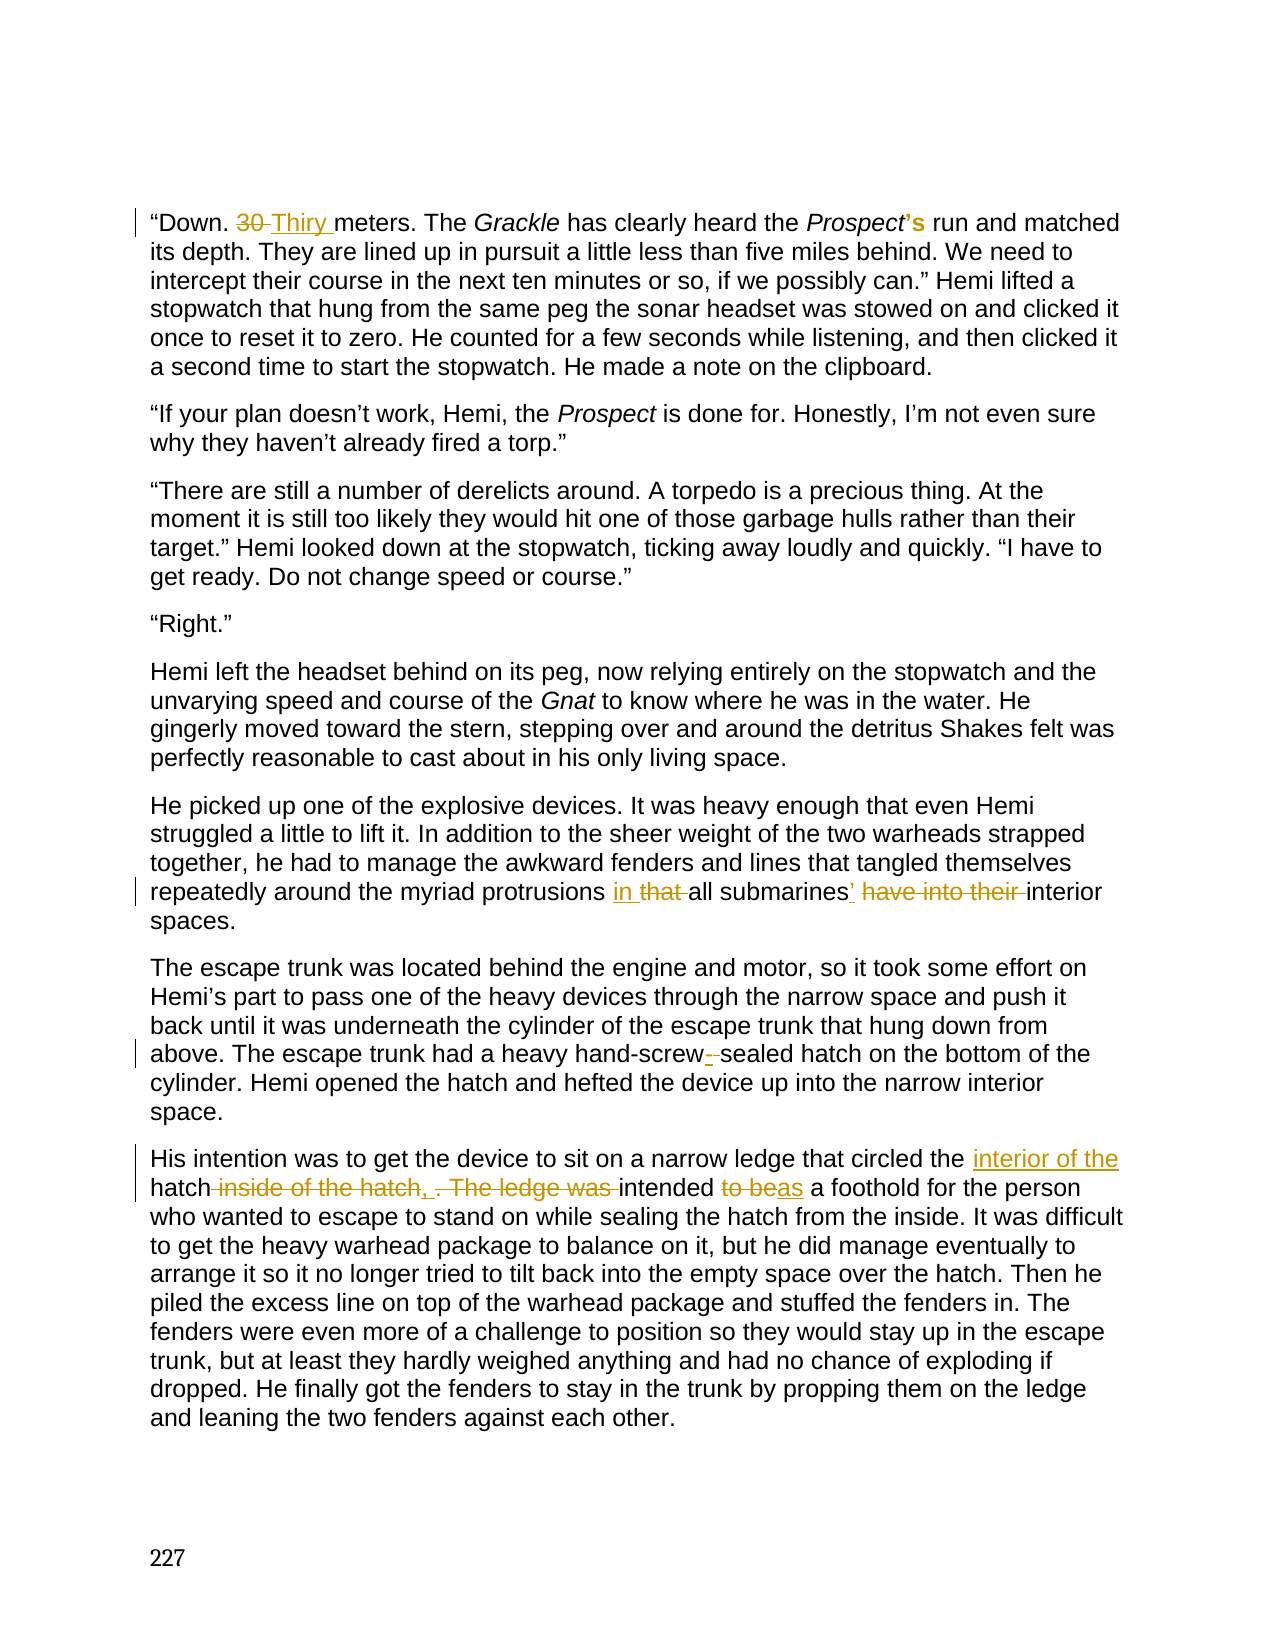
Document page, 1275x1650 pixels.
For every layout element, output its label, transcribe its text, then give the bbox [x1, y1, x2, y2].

text The escape trunk was located behind the engine and motor, so it took some effort on Hemi’s part to pass one of the heavy devices through the narrow space and push it back until it was underneath the cylinder of the escape trunk that hung down from above. The escape trunk had a heavy hand-screw-sealed hatch on the bottom of the cylinder. Hemi opened the hatch and hefted the device up into the narrow interior space. [150, 953, 1125, 1126]
text Hemi left the headset behind on its peg, now relying entirely on the stopwatch and the unvarying speed and course of the Gnat to know where he was in the water. He gingerly moved toward the stern, stepping over and around the detritus Shakes felt was perfectly reasonable to cast about in his only living space. [150, 657, 1125, 772]
text “Down. Thiry meters. The Grackle has clearly heard the Prospect’s run and matched its depth. They are lined up in pursuit a little less than five miles behind. We need to intercept their course in the next ten minutes or so, if we possibly can.” Hemi lifted a stopwatch that hung from the same peg the sonar headset was stowed on and clicked it once to reset it to zero. He counted for a few seconds while listening, and then clicked it a second time to start the stopwatch. He made a note on the clipboard. [150, 208, 1125, 381]
text “There are still a number of derelicts around. A torpedo is a precious thing. At the moment it is still too likely they would hit one of those garbage hulls rather than their target.” Hemi looked down at the stopwatch, ticking away loudly and quickly. “I have to get ready. Do not change speed or course.” [150, 476, 1125, 591]
text He picked up one of the explosive devices. It was heavy enough that even Hemi struggled a little to lift it. In addition to the sheer weight of the two warheads strapped together, he had to manage the awkward fenders and lines that tangled themselves repeatedly around the myriad protrusions in all submarines’ interior spaces. [150, 791, 1125, 934]
text “Right.” [150, 609, 1125, 638]
text His intention was to get the device to sit on a narrow ledge that circled the interior of the hatch, intended as a foothold for the person who wanted to escape to stand on while sealing the hatch from the inside. It was difficult to get the heavy warhead package to balance on it, but he did manage eventually to arrange it so it no longer tried to tilt back into the empty space over the hatch. Then he piled the excess line on top of the warhead package and stuffed the fenders in. The fenders were even more of a challenge to position so they would stay up in the escape trunk, but at least they hardly weighed anything and had no chance of exploding if dropped. He finally got the fenders to stay in the trunk by propping them on the ledge and leaning the two fenders against each other. [150, 1144, 1125, 1432]
text “If your plan doesn’t work, Hemi, the Prospect is done for. Honestly, I’m not even sure why they haven’t already fired a torp.” [150, 399, 1125, 457]
